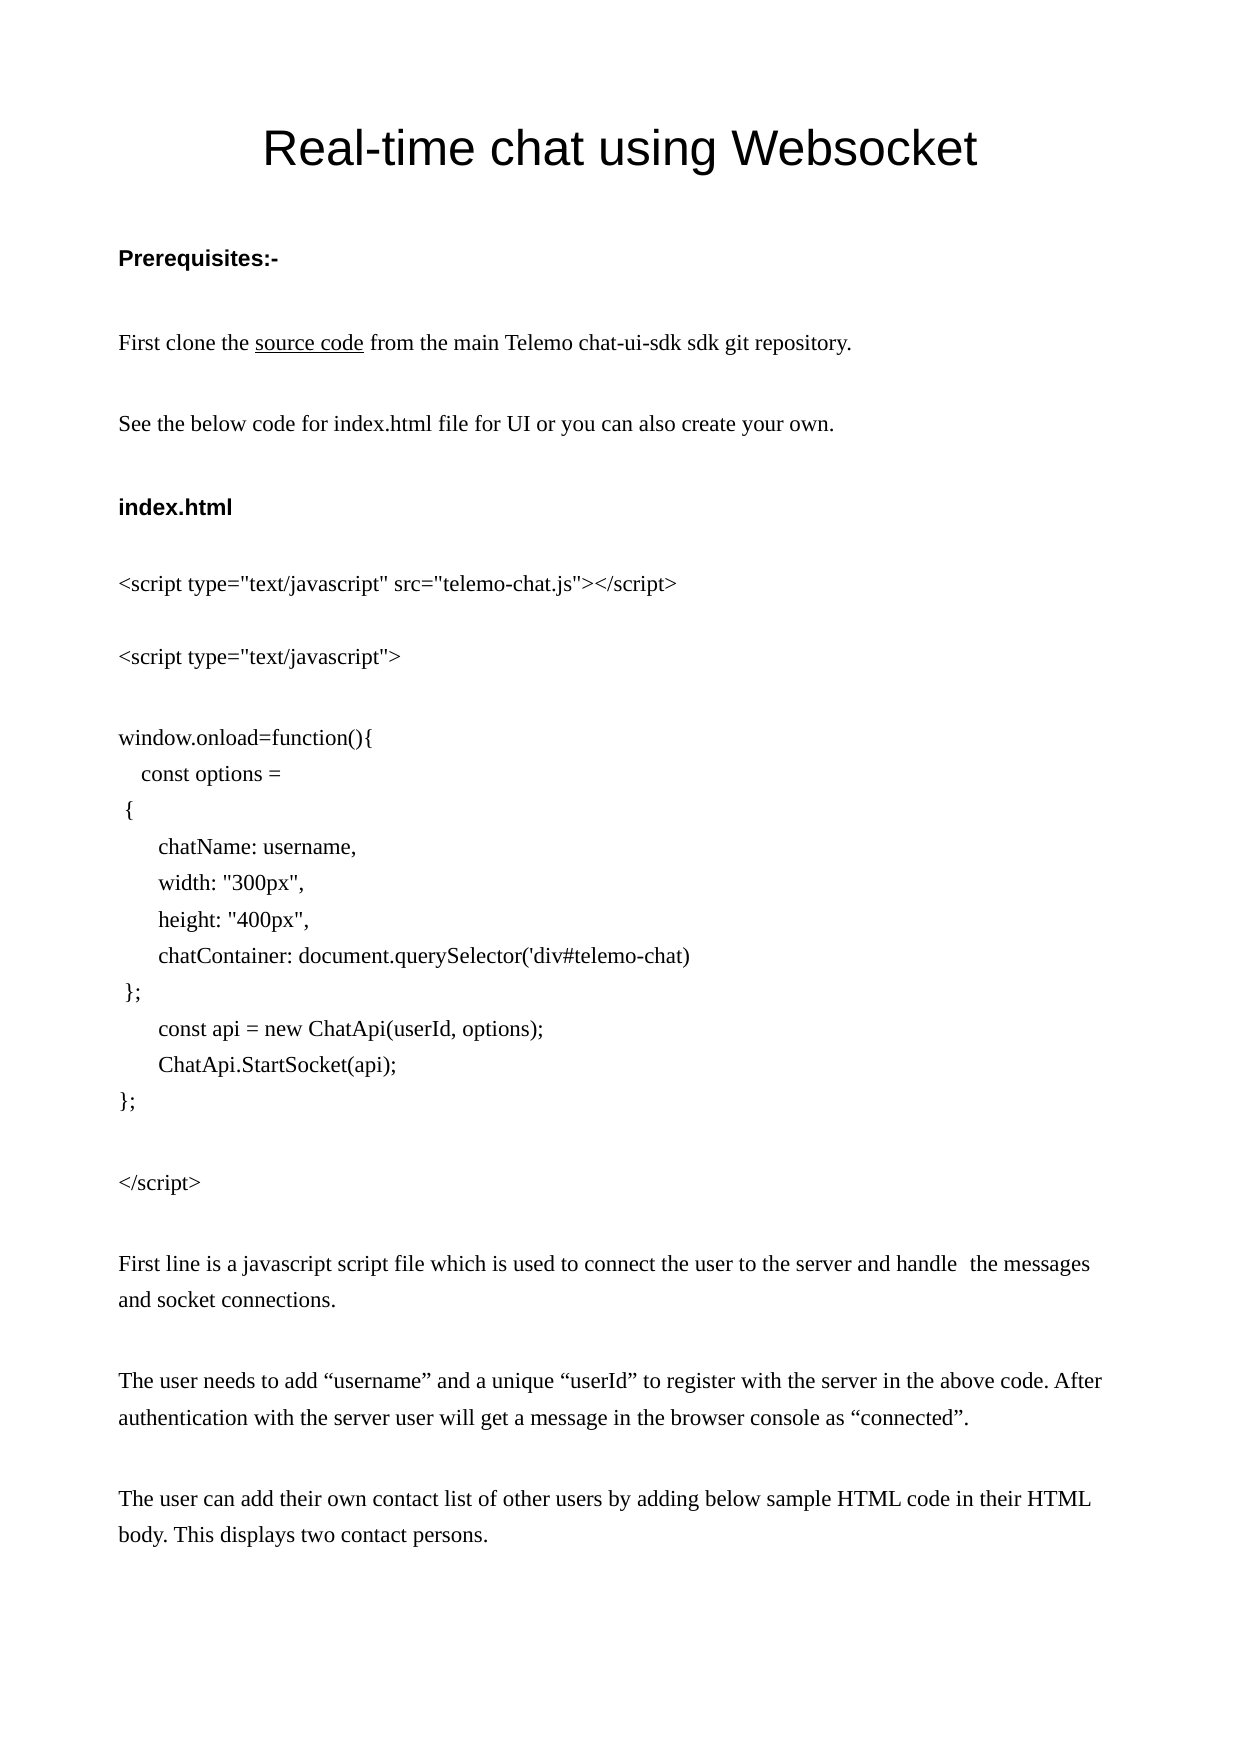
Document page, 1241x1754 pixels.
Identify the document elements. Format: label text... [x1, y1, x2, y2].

text The user needs to add “username” and a unique “userId” to register with the server in the above code. After authentication with the server user will get a message in the browser console as “connected”. [118, 1367, 1122, 1430]
text }; [118, 1087, 1122, 1114]
text See the below code for index.html file for UI or you can also create your own. [118, 410, 1122, 436]
text chatName: username, [118, 833, 1122, 859]
text Prerequisites:- [118, 245, 1122, 271]
text First line is a javascript script file which is used to connect the user to the server and handle the messages and socket connections. [118, 1250, 1122, 1312]
text The user can add their own contact list of other users by adding below sample HTML code in their HTML body. This displays two contact persons. [118, 1485, 1122, 1547]
text }; [118, 978, 1122, 1005]
text Real-time chat using Websocket [118, 118, 1122, 176]
text <script type="text/javascript" src="telemo-chat.js"></script> [118, 570, 1122, 596]
text <script type="text/javascript"> [118, 643, 1122, 669]
text ChatApi.StartSocket(api); [118, 1051, 1122, 1077]
text window.onload=function(){ [118, 724, 1122, 750]
text const options = [118, 760, 1122, 787]
text width: "300px", [118, 869, 1122, 896]
text const api = new ChatApi(userId, options); [118, 1015, 1122, 1041]
text index.html [118, 494, 1122, 520]
text { [118, 797, 1122, 823]
text height: "400px", [118, 906, 1122, 932]
text </script> [118, 1168, 1122, 1195]
text First clone the source code from the main Telemo chat-ui-sdk sdk git repository. [118, 329, 1122, 355]
text chatContainer: document.querySelector('div#telemo-chat) [118, 942, 1122, 968]
